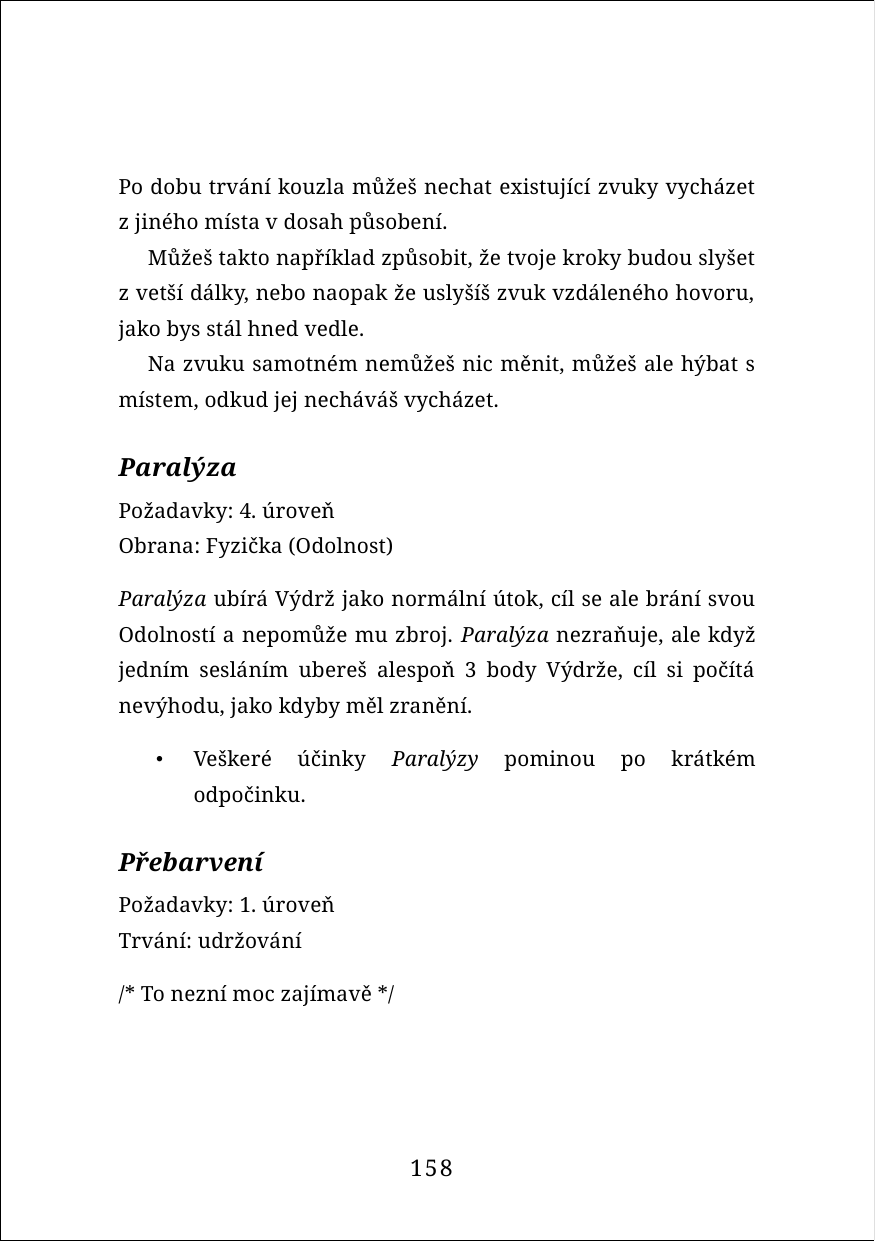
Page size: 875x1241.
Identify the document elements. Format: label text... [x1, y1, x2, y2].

subtitle Přebarvení [118, 845, 756, 879]
text /* To nezní moc zajímavě */ [118, 979, 756, 1008]
text Požadavky: 4. úroveň Obrana: Fyzička (Odolnost) [118, 496, 756, 560]
list Veškeré účinky Paralýzy pominou po krátkém odpočinku. [156, 744, 756, 808]
text Požadavky: 1. úroveň Trvání: udržování [118, 891, 756, 954]
text Po dobu trvání kouzla můžeš nechat existující zvuky vycházet z jiného místa v dosah působení. Můžeš takto například způsobit, že tvoje kroky budou slyšet z vetší dálky, nebo naopak že uslyšíš zvuk vzdáleného hovoru, jako bys stál hned vedle. Na zvuku samotném nemůžeš nic měnit, můžeš ale hýbat s místem, odkud jej necháváš vycházet. [118, 172, 756, 413]
text Paralýza ubírá Výdrž jako normální útok, cíl se ale brání svou Odolností a nepomůže mu zbroj. Paralýza nezraňuje, ale když jedním sesláním ubereš alespoň 3 body Výdrže, cíl si počítá nevýhodu, jako kdyby měl zranění. [118, 584, 756, 719]
subtitle Paralýza [118, 450, 756, 484]
